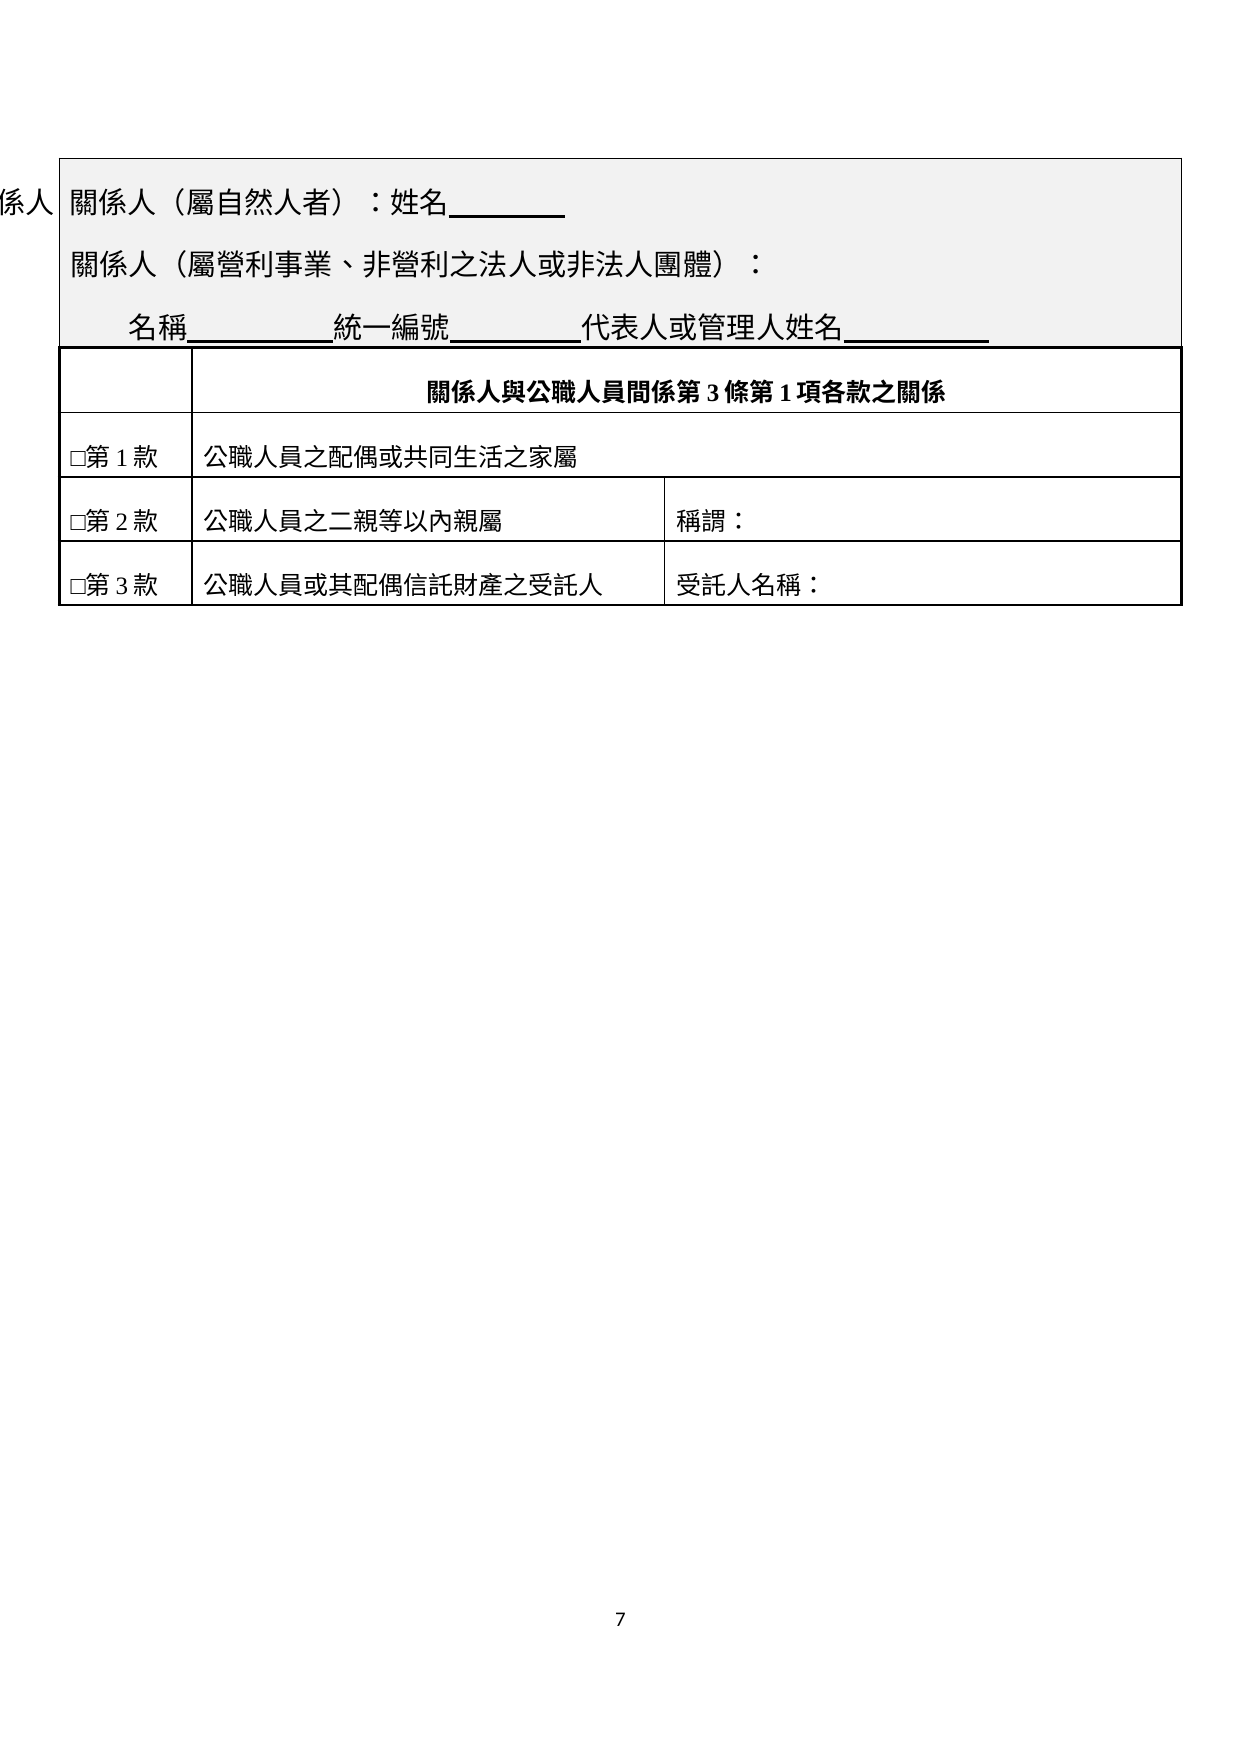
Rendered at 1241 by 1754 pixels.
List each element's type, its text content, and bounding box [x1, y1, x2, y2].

table_cell □第2款 [61, 478, 191, 540]
table_cell 公職人員之配偶或共同生活之家屬 [193, 413, 1180, 476]
table_cell 關係人與公職人員間係第3條第1項各款之關係 [193, 349, 1180, 412]
table_cell 公職人員之二親等以內親屬 [193, 478, 664, 540]
table_cell 公職人員或其配偶信託財產之受託人 [193, 542, 664, 604]
table_cell □第3款 [61, 542, 191, 604]
table_cell [61, 349, 191, 412]
table_cell 關係人 關係人（屬自然人者）：姓名 關係人（屬營利事業、非營利之法人或非法人團體）： 名稱 統一編號 代表人或管理人姓名 [60, 159, 1181, 346]
table_cell □第1款 [61, 413, 191, 476]
table_cell 受託人名稱： [665, 542, 1180, 604]
table_cell 稱謂： [665, 478, 1180, 540]
